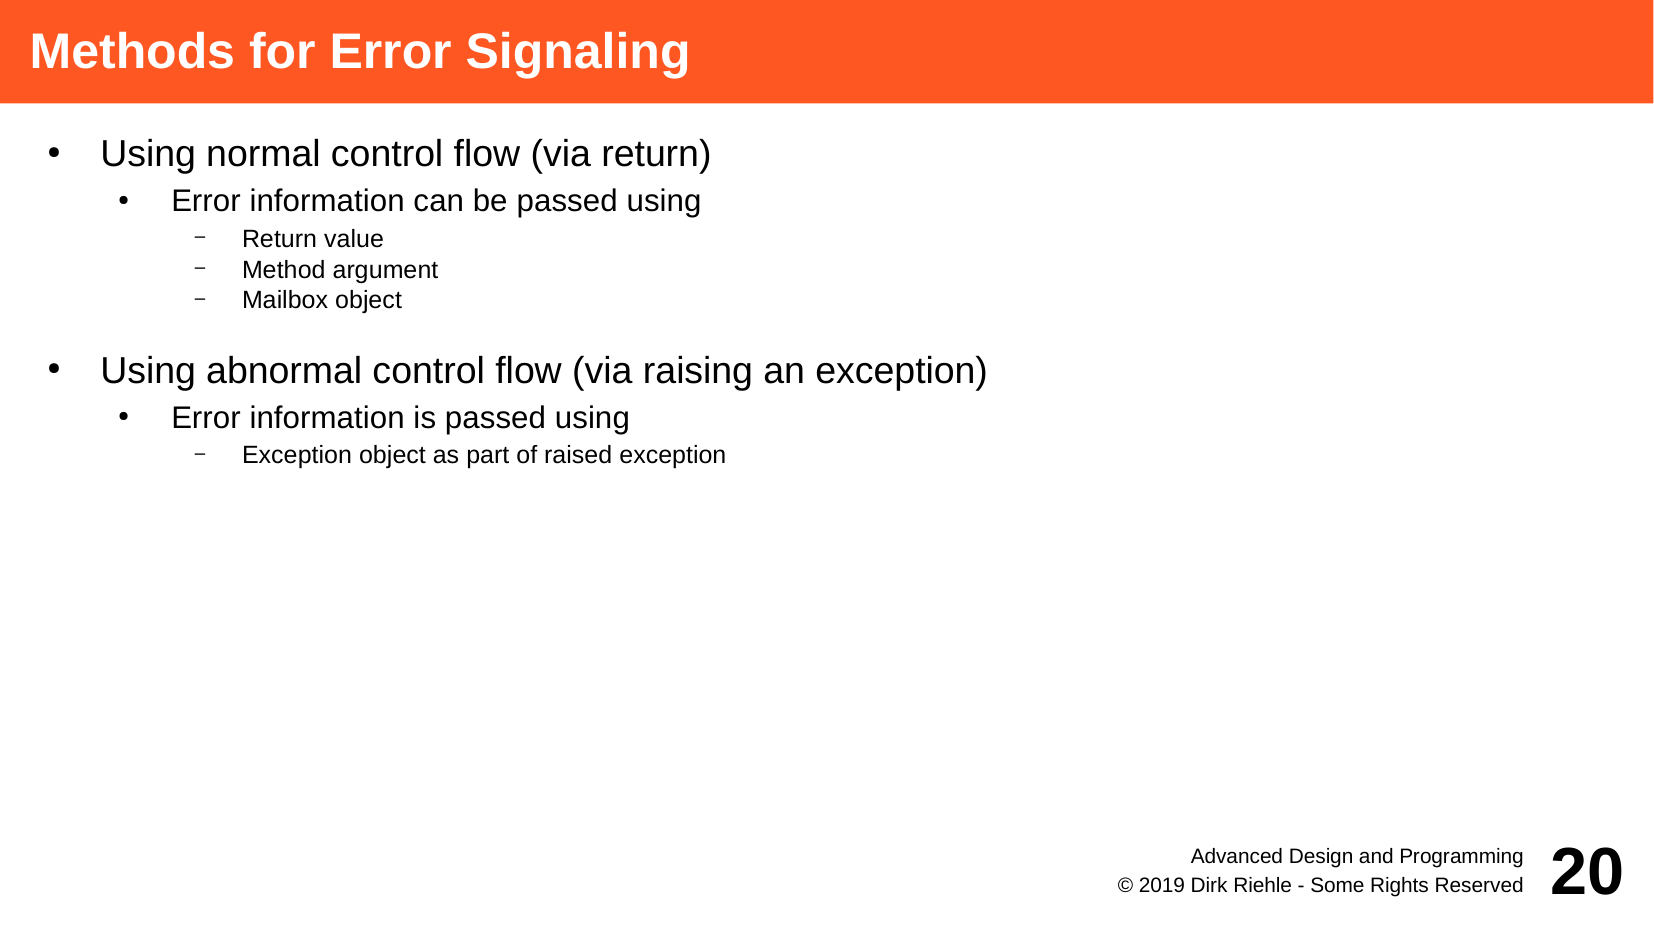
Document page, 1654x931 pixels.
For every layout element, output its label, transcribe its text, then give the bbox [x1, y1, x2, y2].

list Using normal control flow (via return) Error information can be passed using Return value Method argument Mailbox object Using abnormal control flow (via raising an exception) Error information is passed using Exception object as part of raised exception [29, 132, 1625, 813]
title Methods for Error Signaling [0, 0, 1654, 104]
